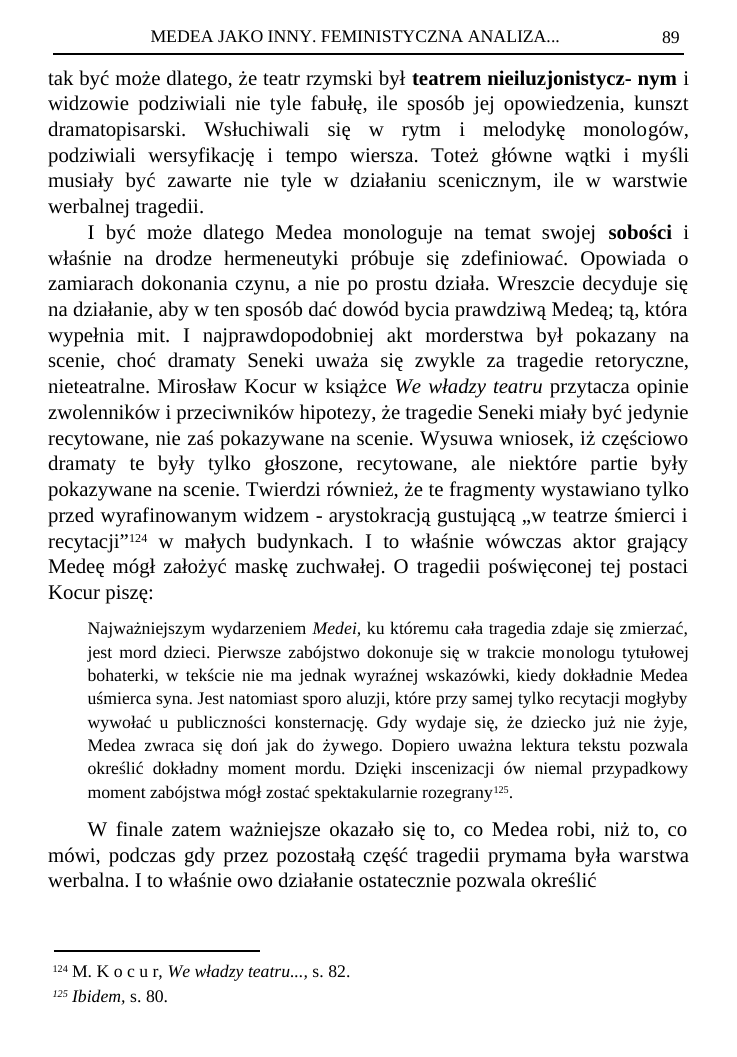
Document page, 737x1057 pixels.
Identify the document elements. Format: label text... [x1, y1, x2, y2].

text Najważniejszym wydarzeniem Medei, ku któremu cała tragedia zdaje się zmierzać, jest mord dzieci. Pierwsze zabójstwo dokonuje się w trakcie mo­nologu tytułowej bohaterki, w tekście nie ma jednak wyraźnej wskazówki, kiedy dokładnie Medea uśmierca syna. Jest natomiast sporo aluzji, które przy samej tylko recytacji mogłyby wywołać u publiczności konsternację. Gdy wydaje się, że dziecko już nie żyje, Medea zwraca się doń jak do ży­wego. Dopiero uważna lektura tekstu pozwala określić dokładny moment mordu. Dzięki inscenizacji ów niemal przypadkowy moment zabójstwa mógł zostać spektakularnie rozegrany125. [87, 618, 689, 802]
text 89 [662, 27, 686, 48]
text MEDEA JAKO INNY. FEMINISTYCZNA ANALIZA... [150, 25, 585, 46]
text W finale zatem ważniejsze okazało się to, co Medea robi, niż to, co mówi, podczas gdy przez pozostałą część tragedii prymama była war­stwa werbalna. I to właśnie owo działanie ostatecznie pozwala określić [48, 817, 689, 892]
text 125 Ibidem, s. 80. [52, 986, 371, 1006]
text tak być może dlatego, że teatr rzymski był teatrem nieiluzjonistycz- nym i widzowie podziwiali nie tyle fabułę, ile sposób jej opowiedzenia, kunszt dramatopisarski. Wsłuchiwali się w rytm i melodykę monolo­gów, podziwiali wersyfikację i tempo wiersza. Toteż główne wątki i my­śli musiały być zawarte nie tyle w działaniu scenicznym, ile w warstwie werbalnej tragedii. [48, 65, 689, 218]
text I być może dlatego Medea monologuje na temat swojej sobości i właśnie na drodze hermeneutyki próbuje się zdefiniować. Opowiada o zamiarach dokonania czynu, a nie po prostu działa. Wreszcie decyduje się na działanie, aby w ten sposób dać dowód bycia prawdziwą Medeą; tą, która wypełnia mit. I najprawdopodobniej akt morderstwa był poka­zany na scenie, choć dramaty Seneki uważa się zwykle za tragedie reto­ryczne, nieteatralne. Mirosław Kocur w książce We władzy teatru przy­tacza opinie zwolenników i przeciwników hipotezy, że tragedie Seneki miały być jedynie recytowane, nie zaś pokazywane na scenie. Wysuwa wniosek, iż częściowo dramaty te były tylko głoszone, recytowane, ale niektóre partie były pokazywane na scenie. Twierdzi również, że te frag­menty wystawiano tylko przed wyrafinowanym widzem - arystokracją gustującą „w teatrze śmierci i recytacji”124 w małych budynkach. I to właśnie wówczas aktor grający Medeę mógł założyć maskę zuchwałej. O tragedii poświęconej tej postaci Kocur piszę: [48, 220, 689, 604]
text 124 M. K o c u r, We władzy teatru..., s. 82. [52, 960, 371, 981]
